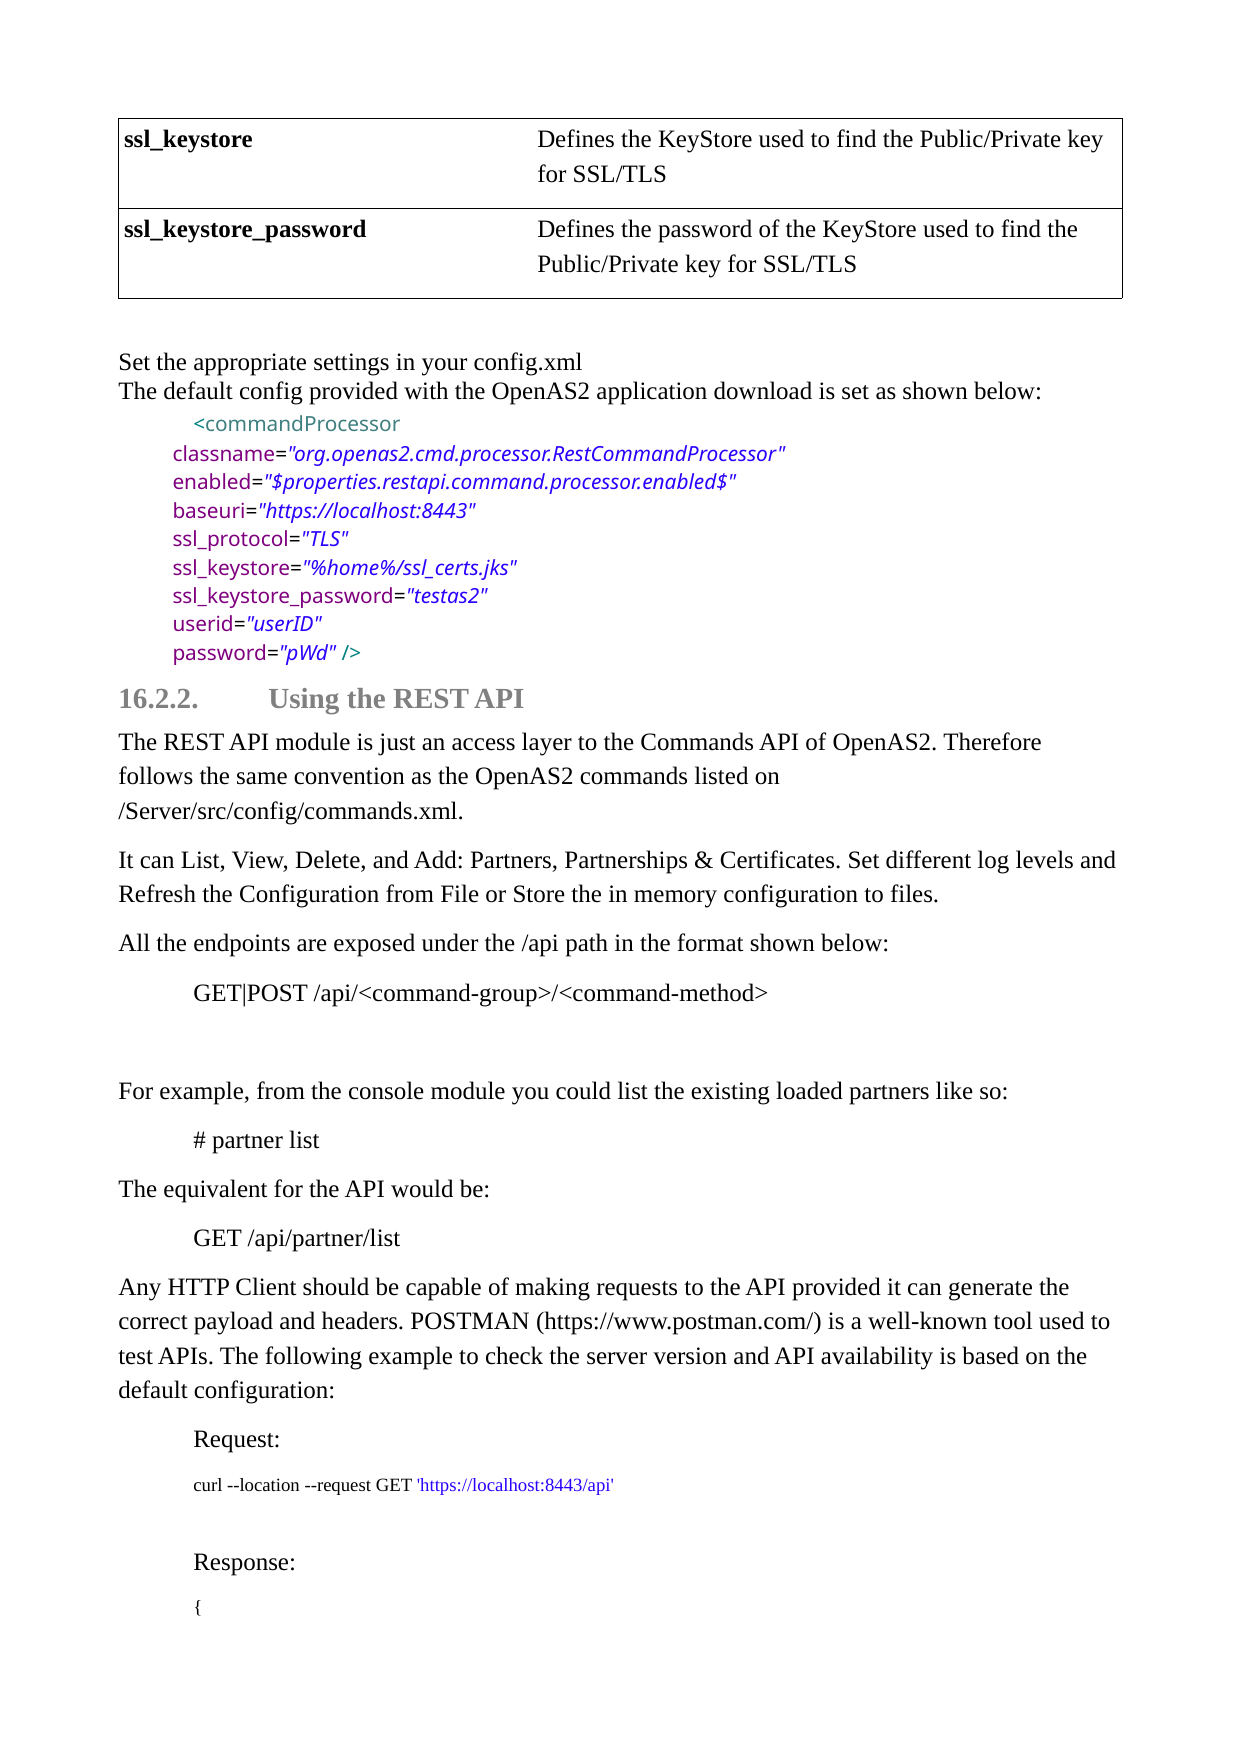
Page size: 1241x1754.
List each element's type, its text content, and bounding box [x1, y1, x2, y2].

text ssl_keystore_password="testas2" [118, 581, 1122, 609]
text Set the appropriate settings in your config.xml The default config provided with the OpenAS2 application download is set as shown below: <commandProcessor [118, 347, 1122, 439]
text Response: [193, 1547, 1122, 1576]
text The REST API module is just an access layer to the Commands API of OpenAS2. Therefore follows the same convention as the OpenAS2 commands listed on /Server/src/config/commands.xml. [118, 727, 1122, 825]
text For example, from the console module you could list the existing loaded partners like so: [118, 1076, 1122, 1104]
text ssl_protocol="TLS" [118, 524, 1122, 553]
table_cell Defines the KeyStore used to find the Public/Private key for SSL/TLS [531, 119, 1122, 208]
subtitle Using the REST API [118, 681, 1122, 714]
text All the endpoints are exposed under the /api path in the format shown below: [118, 928, 1122, 957]
text Request: [193, 1424, 1122, 1453]
text enabled="$properties.restapi.command.processor.enabled$" [118, 467, 1122, 496]
text Any HTTP Client should be capable of making requests to the API provided it can generate the correct payload and headers. POSTMAN (https://www.postman.com/) is a well-known tool used to test APIs. The following example to check the server version and API availability is based on the default configuration: [118, 1272, 1122, 1404]
text GET /api/partner/list [193, 1223, 1122, 1252]
text baseuri="https://localhost:8443" [118, 496, 1122, 524]
text # partner list [193, 1125, 1122, 1153]
text It can List, View, Delete, and Add: Partners, Partnerships & Certificates. Set different log levels and Refresh the Configuration from File or Store the in memory configuration to files. [118, 845, 1122, 908]
table_cell Defines the password of the KeyStore used to find the Public/Private key for SSL/TLS [531, 209, 1122, 298]
text The equivalent for the API would be: [118, 1174, 1122, 1203]
text userid="userID" [118, 609, 1122, 638]
text { [193, 1596, 1122, 1617]
text ssl_keystore="%home%/ssl_certs.jks" [118, 553, 1122, 581]
text password="pWd" /> [118, 638, 1122, 666]
text classname="org.openas2.cmd.processor.RestCommandProcessor" [118, 439, 1122, 467]
table_cell ssl_keystore_password [119, 209, 531, 298]
table_cell ssl_keystore [119, 119, 531, 208]
text GET|POST /api/<command-group>/<command-method> [193, 978, 1122, 1006]
text curl --location --request GET 'https://localhost:8443/api' [193, 1473, 1122, 1495]
